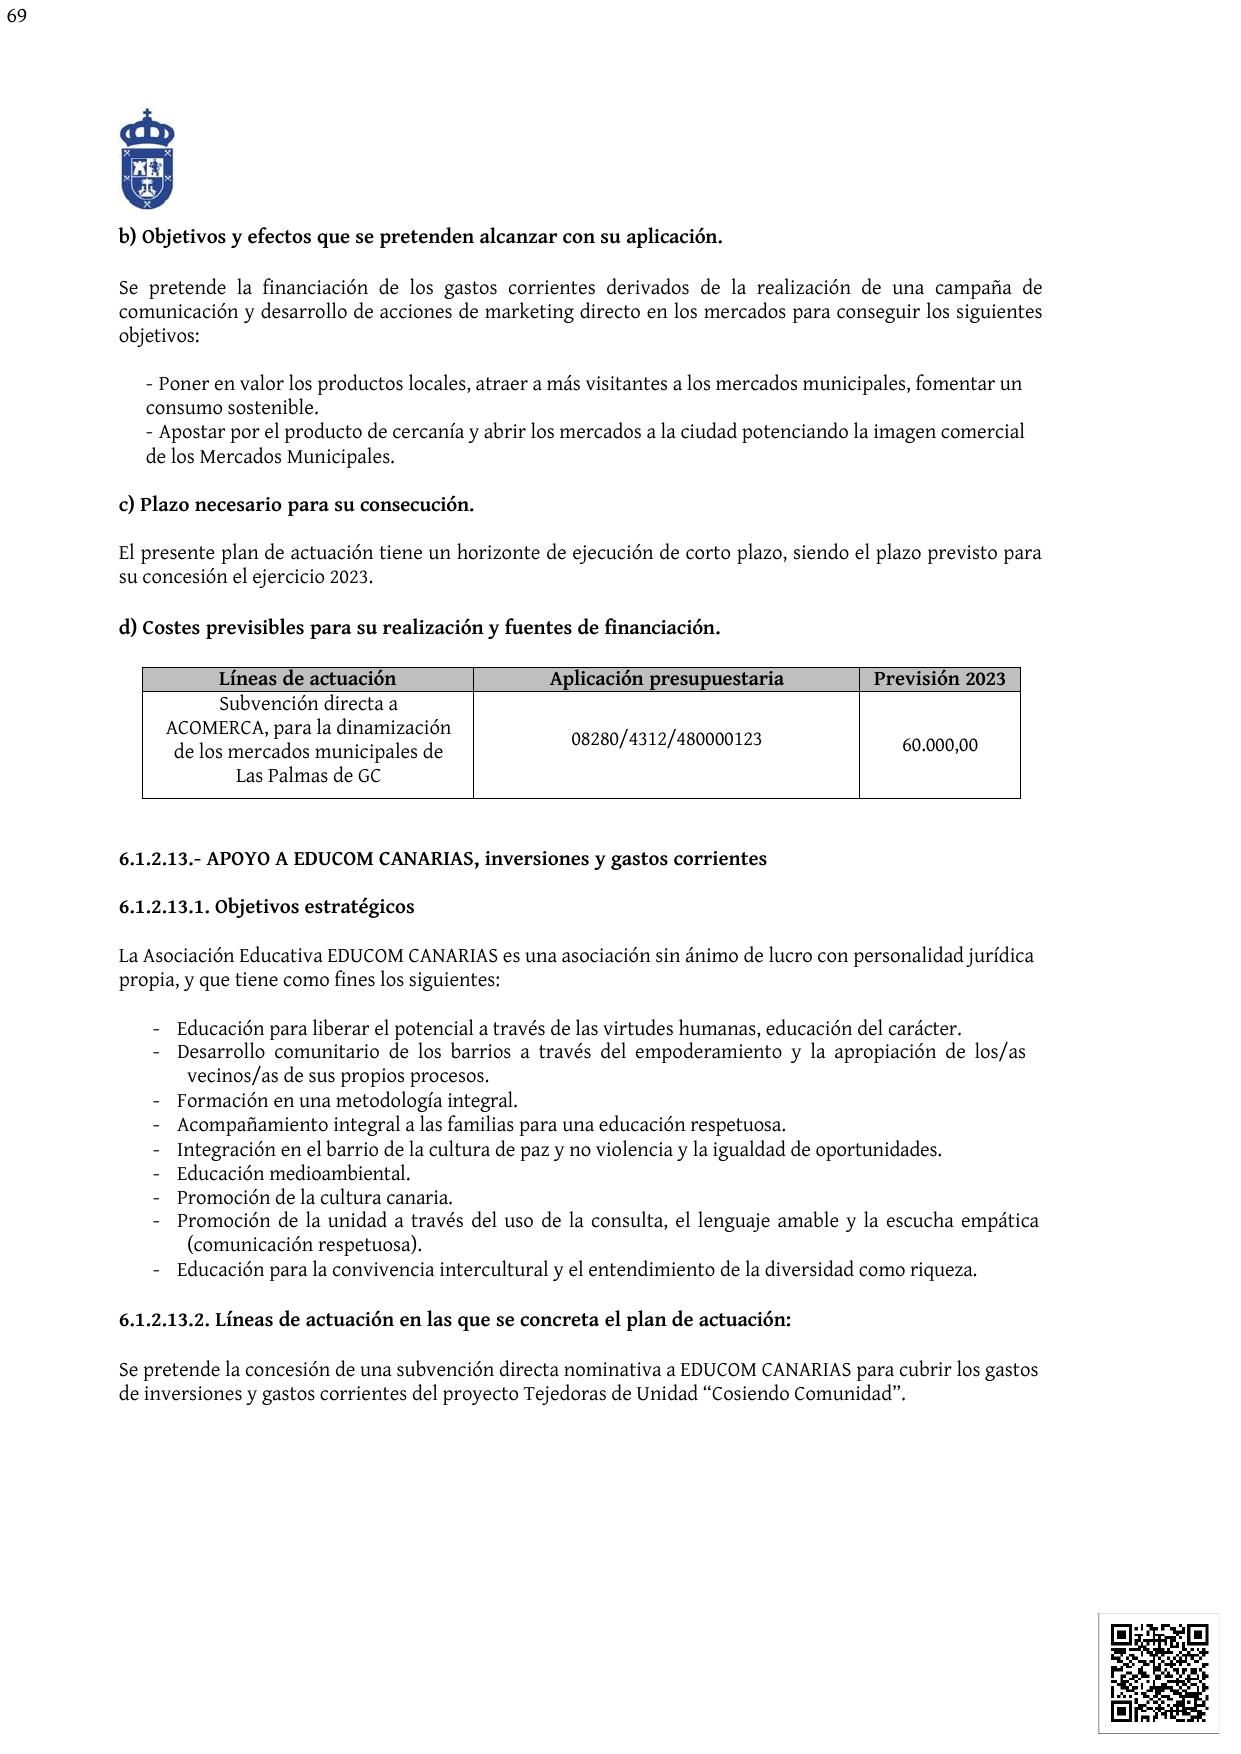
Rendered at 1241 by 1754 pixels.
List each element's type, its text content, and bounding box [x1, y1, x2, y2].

list Formación en una metodología integral. [153, 1089, 1109, 1113]
list Educación para liberar el potencial a través de las virtudes humanas, educación del carácter. [153, 1016, 1109, 1040]
table_cell 60.000,00 [860, 692, 1020, 798]
list Desarrollo comunitario de los barrios a través del empoderamiento y la apropiación de los/as vecinos/as de sus propios procesos. [153, 1040, 1044, 1089]
list Poner en valor los productos locales, atraer a más visitantes a los mercados municipales, fomentar un consumo sostenible. [146, 372, 1044, 421]
list Integración en el barrio de la cultura de paz y no violencia y la igualdad de oportunidades. [153, 1137, 1109, 1161]
table_header Previsión 2023 [860, 668, 1020, 691]
subtitle Objetivos y efectos que se pretenden alcanzar con su aplicación. [118, 225, 1109, 249]
picture [1098, 1613, 1220, 1734]
list Educación medioambiental. [153, 1161, 1109, 1185]
subtitle 6.1.2.13.2. Líneas de actuación en las que se concreta el plan de actuación: [119, 1308, 1109, 1332]
list Educación para la convivencia intercultural y el entendimiento de la diversidad como riqueza. [153, 1257, 1109, 1281]
text Se pretende la financiación de los gastos corrientes derivados de la realización de una campaña de comunicación y desarrollo de acciones de marketing directo en los mercados para conseguir los siguientes objetivos: [119, 276, 1044, 348]
list Promoción de la unidad a través del uso de la consulta, el lenguaje amable y la escucha empática (comunicación respetuosa). [153, 1209, 1044, 1257]
table_cell Subvención directa a ACOMERCA, para la dinamización de los mercados municipales de Las Palmas de GC [143, 692, 473, 798]
text El presente plan de actuación tiene un horizonte de ejecución de corto plazo, siendo el plazo previsto para su concesión el ejercicio 2023. [119, 541, 1044, 589]
picture [118, 107, 176, 210]
list Apostar por el producto de cercanía y abrir los mercados a la ciudad potenciando la imagen comercial de los Mercados Municipales. [146, 421, 1044, 469]
table_header Aplicación presupuestaria [474, 668, 859, 691]
subtitle Plazo necesario para su consecución. [118, 493, 1109, 517]
list Promoción de la cultura canaria. [153, 1185, 1109, 1209]
text La Asociación Educativa EDUCOM CANARIAS es una asociación sin ánimo de lucro con personalidad jurídica propia, y que tiene como fines los siguientes: [119, 944, 1044, 992]
table_cell 08280/4312/480000123 [474, 692, 859, 798]
subtitle Costes previsibles para su realización y fuentes de financiación. [119, 616, 1109, 640]
table_header Líneas de actuación [143, 668, 473, 691]
list Acompañamiento integral a las familias para una educación respetuosa. [153, 1113, 1109, 1137]
text Se pretende la concesión de una subvención directa nominativa a EDUCOM CANARIAS para cubrir los gastos de inversiones y gastos corrientes del proyecto Tejedoras de Unidad “Cosiendo Comunidad”. [119, 1358, 1044, 1407]
text 6.1.2.13.- APOYO A EDUCOM CANARIAS, inversiones y gastos corrientes 6.1.2.13.1. Objetivos estratégicos [119, 847, 828, 920]
